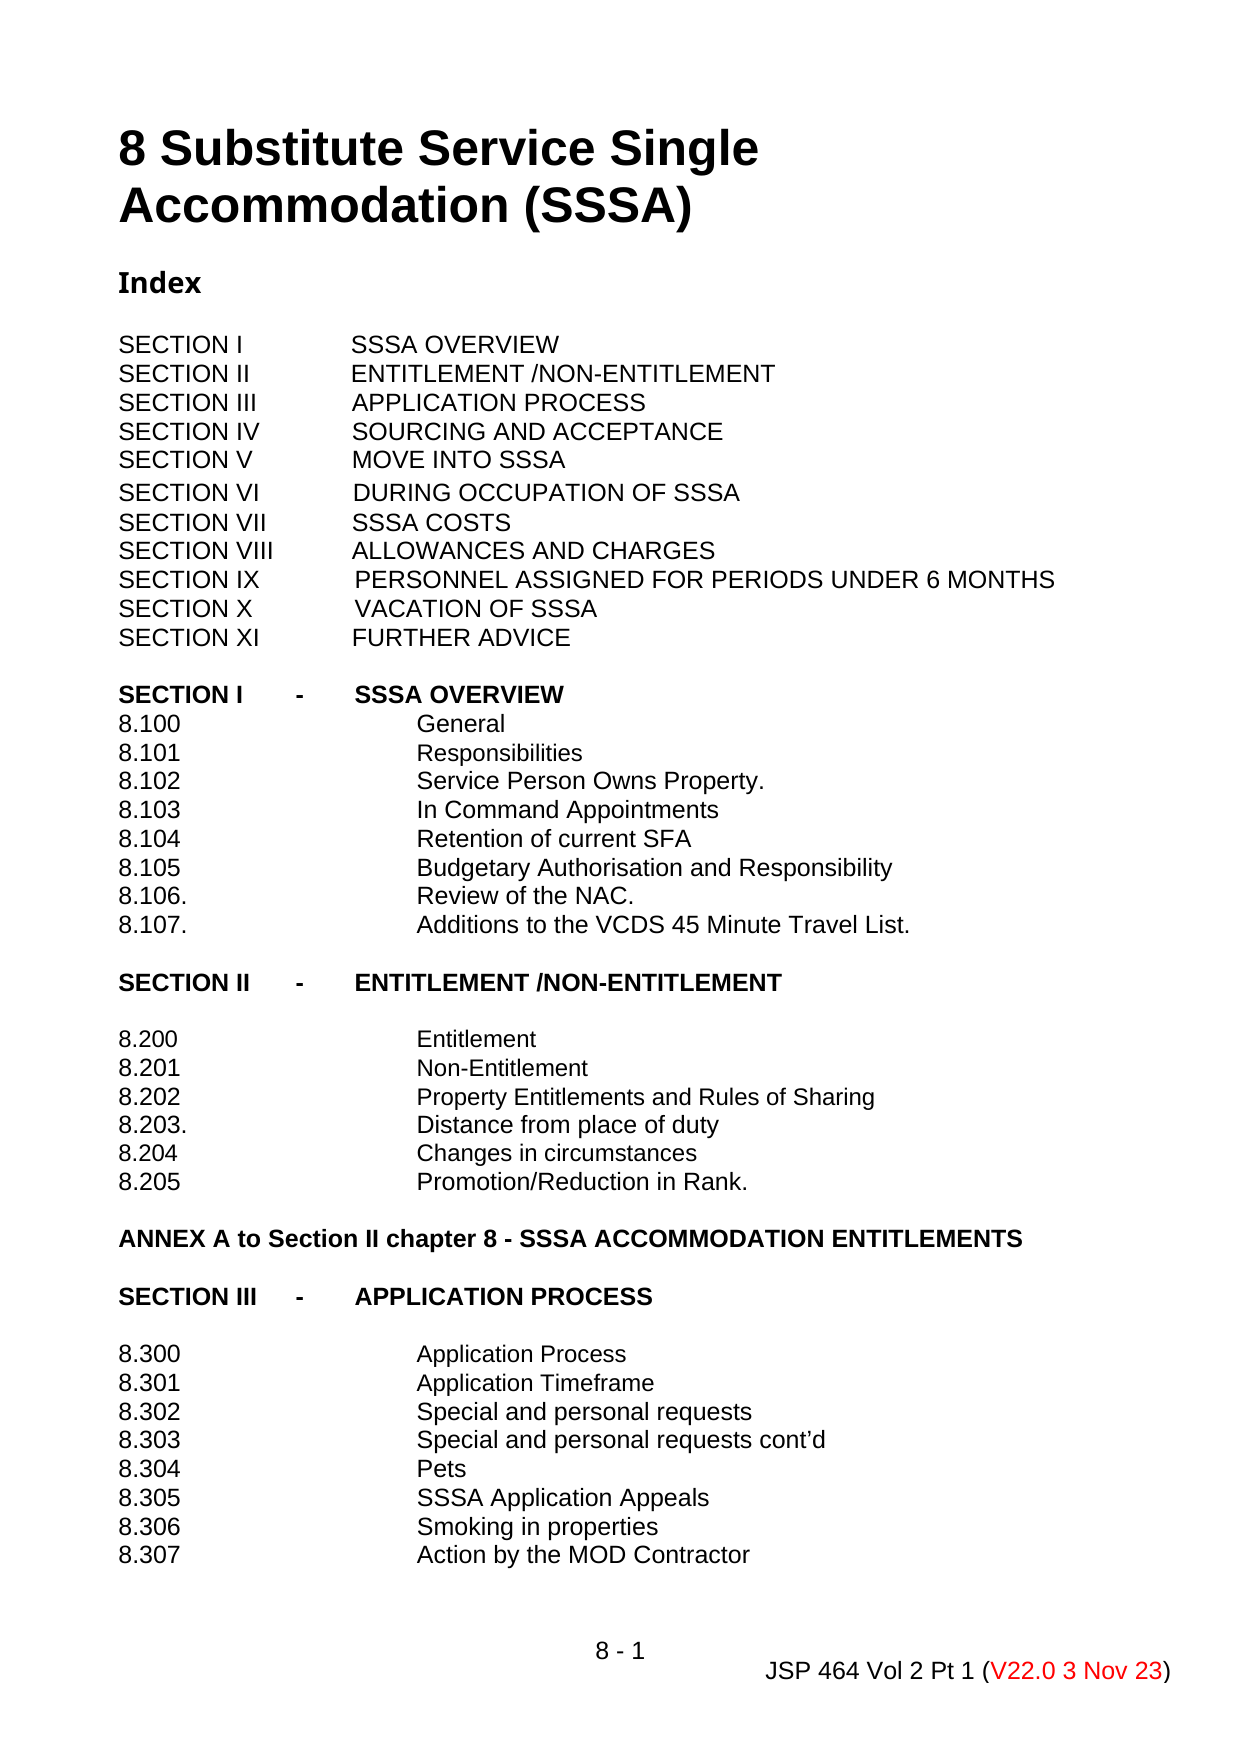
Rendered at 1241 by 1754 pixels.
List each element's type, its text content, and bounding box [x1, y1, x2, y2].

subtitle 8.102 Service Person Owns Property. [118, 766, 1122, 795]
subtitle 8.300 Application Process [118, 1339, 1122, 1368]
text SECTION VI DURING OCCUPATION OF SSSA [118, 474, 1122, 508]
subtitle 8.303 Special and personal requests cont’d [118, 1425, 1122, 1454]
subtitle 8.305 SSSA Application Appeals [118, 1483, 1122, 1512]
subtitle 8.301 Application Timeframe [118, 1368, 1122, 1397]
text SECTION V MOVE INTO SSSA [118, 445, 1122, 474]
subtitle ANNEX A to Section II chapter 8 - SSSA ACCOMMODATION ENTITLEMENTS [118, 1224, 1122, 1253]
subtitle 8.202 Property Entitlements and Rules of Sharing [118, 1081, 1122, 1110]
text SECTION IV SOURCING AND ACCEPTANCE [118, 417, 1122, 445]
subtitle 8.200 Entitlement [118, 1025, 1122, 1053]
subtitle 8.101 Responsibilities [118, 738, 1122, 766]
subtitle 8.107. Additions to the VCDS 45 Minute Travel List. [118, 910, 1122, 939]
text SECTION I SSSA OVERVIEW [118, 330, 1122, 359]
subtitle 8.104 Retention of current SFA [118, 824, 1122, 853]
text SECTION X VACATION OF SSSA [118, 594, 1122, 623]
subtitle 8.201 Non-Entitlement [118, 1053, 1122, 1081]
subtitle 8.304 Pets [118, 1454, 1122, 1483]
subtitle SECTION III - APPLICATION PROCESS [118, 1282, 1122, 1310]
subtitle 8.205 Promotion/Reduction in Rank. [118, 1167, 1122, 1195]
subtitle 8.106. Review of the NAC. [118, 881, 1122, 910]
text SECTION II ENTITLEMENT /NON-ENTITLEMENT [118, 359, 1122, 388]
subtitle 8.203. Distance from place of duty [118, 1110, 1122, 1139]
subtitle 8.306 Smoking in properties [118, 1512, 1122, 1540]
subtitle 8.105 Budgetary Authorisation and Responsibility [118, 853, 1122, 881]
text SECTION VIII ALLOWANCES AND CHARGES [118, 536, 1122, 565]
text SECTION IX PERSONNEL ASSIGNED FOR PERIODS UNDER 6 MONTHS [118, 565, 1122, 594]
subtitle 8.302 Special and personal requests [118, 1397, 1122, 1425]
text 8 Substitute Service Single Accommodation (SSSA) [118, 118, 1122, 233]
text SECTION XI FURTHER ADVICE [118, 623, 1122, 651]
text SECTION I - SSSA OVERVIEW [118, 680, 1122, 709]
text SECTION VII SSSA COSTS [118, 508, 1122, 536]
subtitle SECTION II - ENTITLEMENT /NON-ENTITLEMENT [118, 968, 1122, 996]
text SECTION III APPLICATION PROCESS [118, 388, 1122, 417]
subtitle 8.204 Changes in circumstances [118, 1139, 1122, 1167]
subtitle 8.100 General [118, 709, 1122, 738]
subtitle 8.307 Action by the MOD Contractor [118, 1540, 1122, 1569]
subtitle 8.103 In Command Appointments [118, 795, 1122, 824]
text Index [118, 262, 1122, 302]
